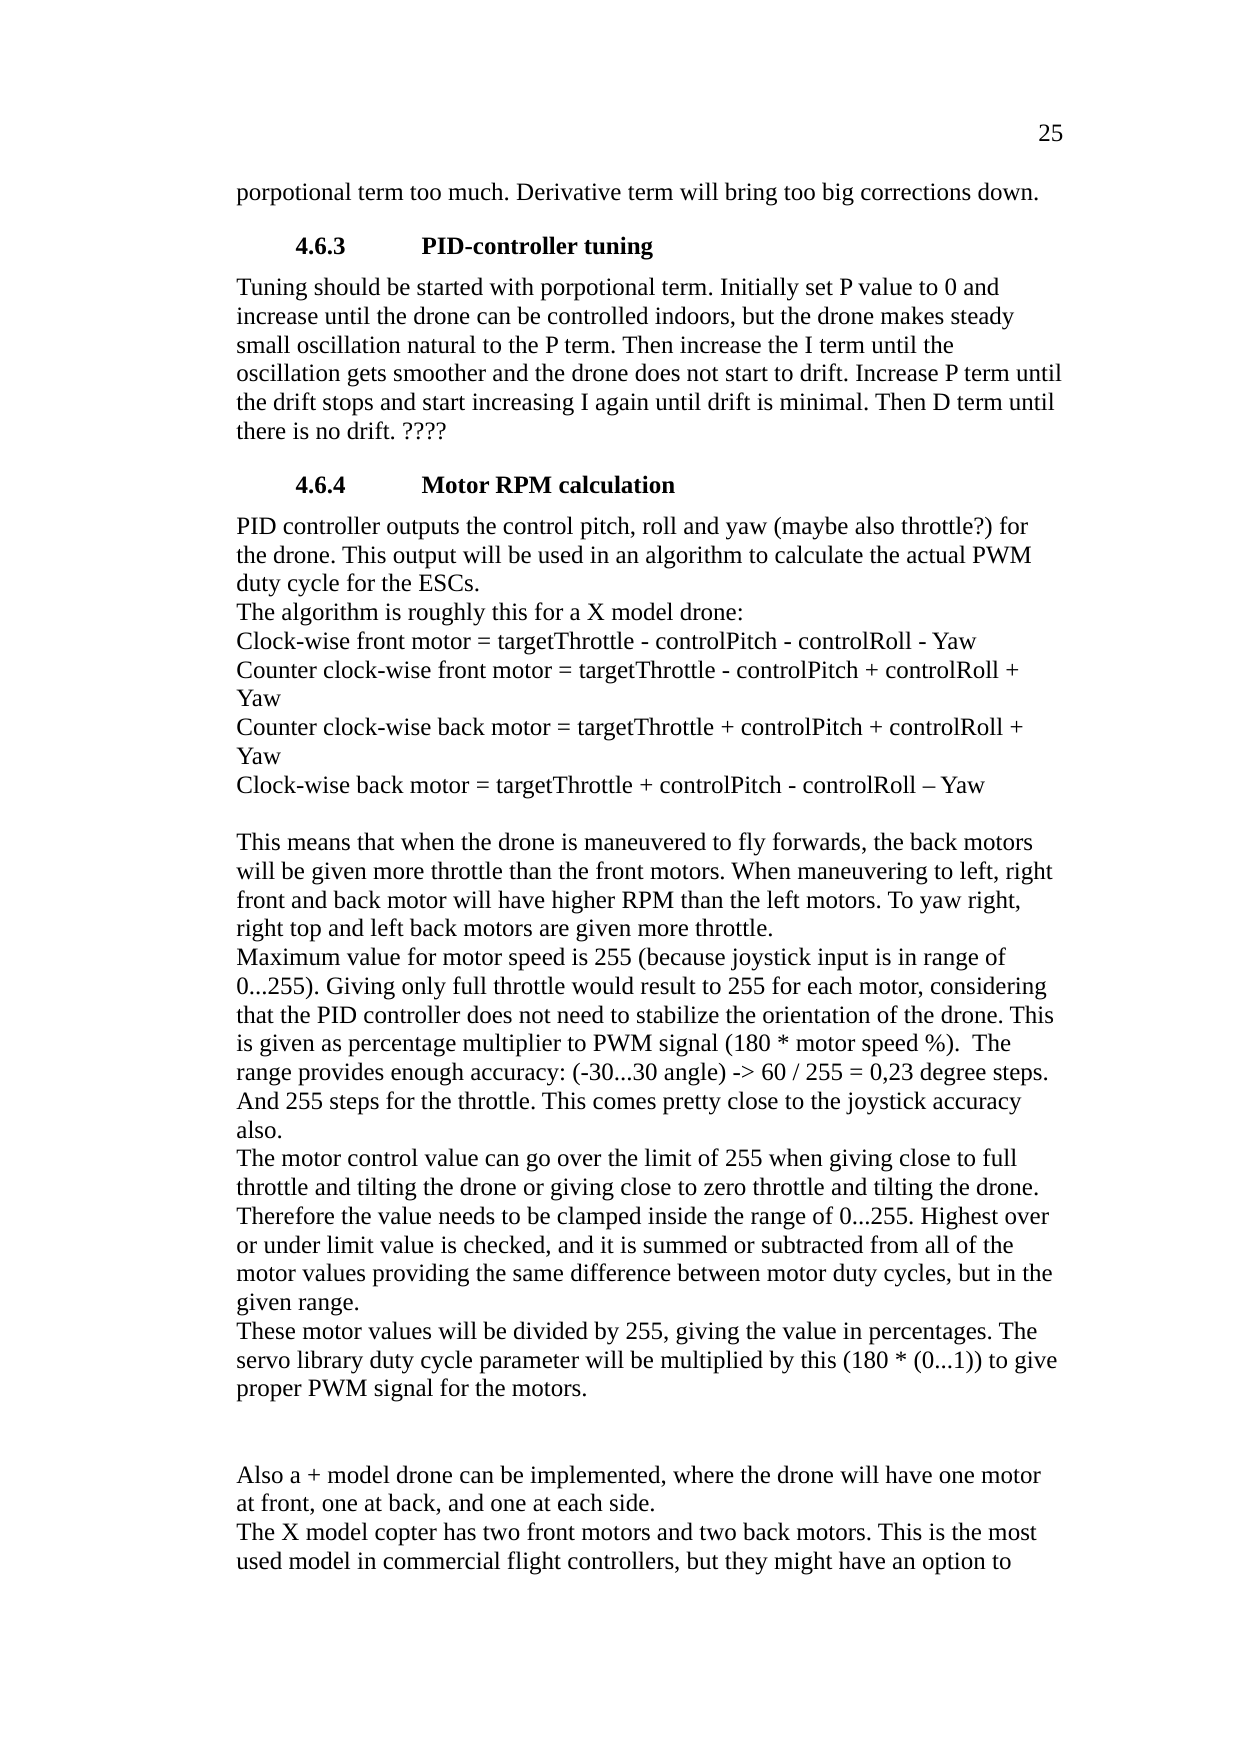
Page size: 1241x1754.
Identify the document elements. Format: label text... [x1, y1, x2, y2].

text This means that when the drone is maneuvered to fly forwards, the back motors will be given more throttle than the front motors. When maneuvering to left, right front and back motor will have higher RPM than the left motors. To yaw right, right top and left back motors are given more throttle. [236, 827, 1063, 942]
text The X model copter has two front motors and two back motors. This is the most used model in commercial flight controllers, but they might have an option to [236, 1517, 1063, 1575]
subtitle Motor RPM calculation [295, 470, 1063, 498]
text porpotional term too much. Derivative term will bring too big corrections down. [236, 177, 1063, 206]
text PID controller outputs the control pitch, roll and yaw (maybe also throttle?) for the drone. This output will be used in an algorithm to calculate the actual PWM duty cycle for the ESCs. [236, 511, 1063, 597]
subtitle PID-controller tuning [295, 231, 1063, 260]
text The algorithm is roughly this for a X model drone: [236, 597, 1063, 626]
text Tuning should be started with porpotional term. Initially set P value to 0 and increase until the drone can be controlled indoors, but the drone makes steady small oscillation natural to the P term. Then increase the I term until the oscillation gets smoother and the drone does not start to drift. Increase P term until the drift stops and start increasing I again until drift is minimal. Then D term until there is no drift. ???? [236, 272, 1063, 445]
text The motor control value can go over the limit of 255 when giving close to full throttle and tilting the drone or giving close to zero throttle and tilting the drone. Therefore the value needs to be clamped inside the range of 0...255. Highest over or under limit value is checked, and it is summed or subtracted from all of the motor values providing the same difference between motor duty cycles, but in the given range. [236, 1143, 1063, 1316]
text Also a + model drone can be implemented, where the drone will have one motor at front, one at back, and one at each side. [236, 1460, 1063, 1517]
text Maximum value for motor speed is 255 (because joystick input is in range of 0...255). Giving only full throttle would result to 255 for each motor, considering that the PID controller does not need to stabilize the orientation of the drone. This is given as percentage multiplier to PWM signal (180 * motor speed %). The range provides enough accuracy: (-30...30 angle) -> 60 / 255 = 0,23 degree steps. And 255 steps for the throttle. This comes pretty close to the joystick accuracy also. [236, 942, 1063, 1143]
text Clock-wise front motor = targetThrottle - controlPitch - controlRoll - Yaw Counter clock-wise front motor = targetThrottle - controlPitch + controlRoll + Yaw Counter clock-wise back motor = targetThrottle + controlPitch + controlRoll + Yaw Clock-wise back motor = targetThrottle + controlPitch - controlRoll – Yaw [236, 626, 1063, 798]
text These motor values will be divided by 255, giving the value in percentages. The servo library duty cycle parameter will be multiplied by this (180 * (0...1)) to give proper PWM signal for the motors. [236, 1316, 1063, 1402]
